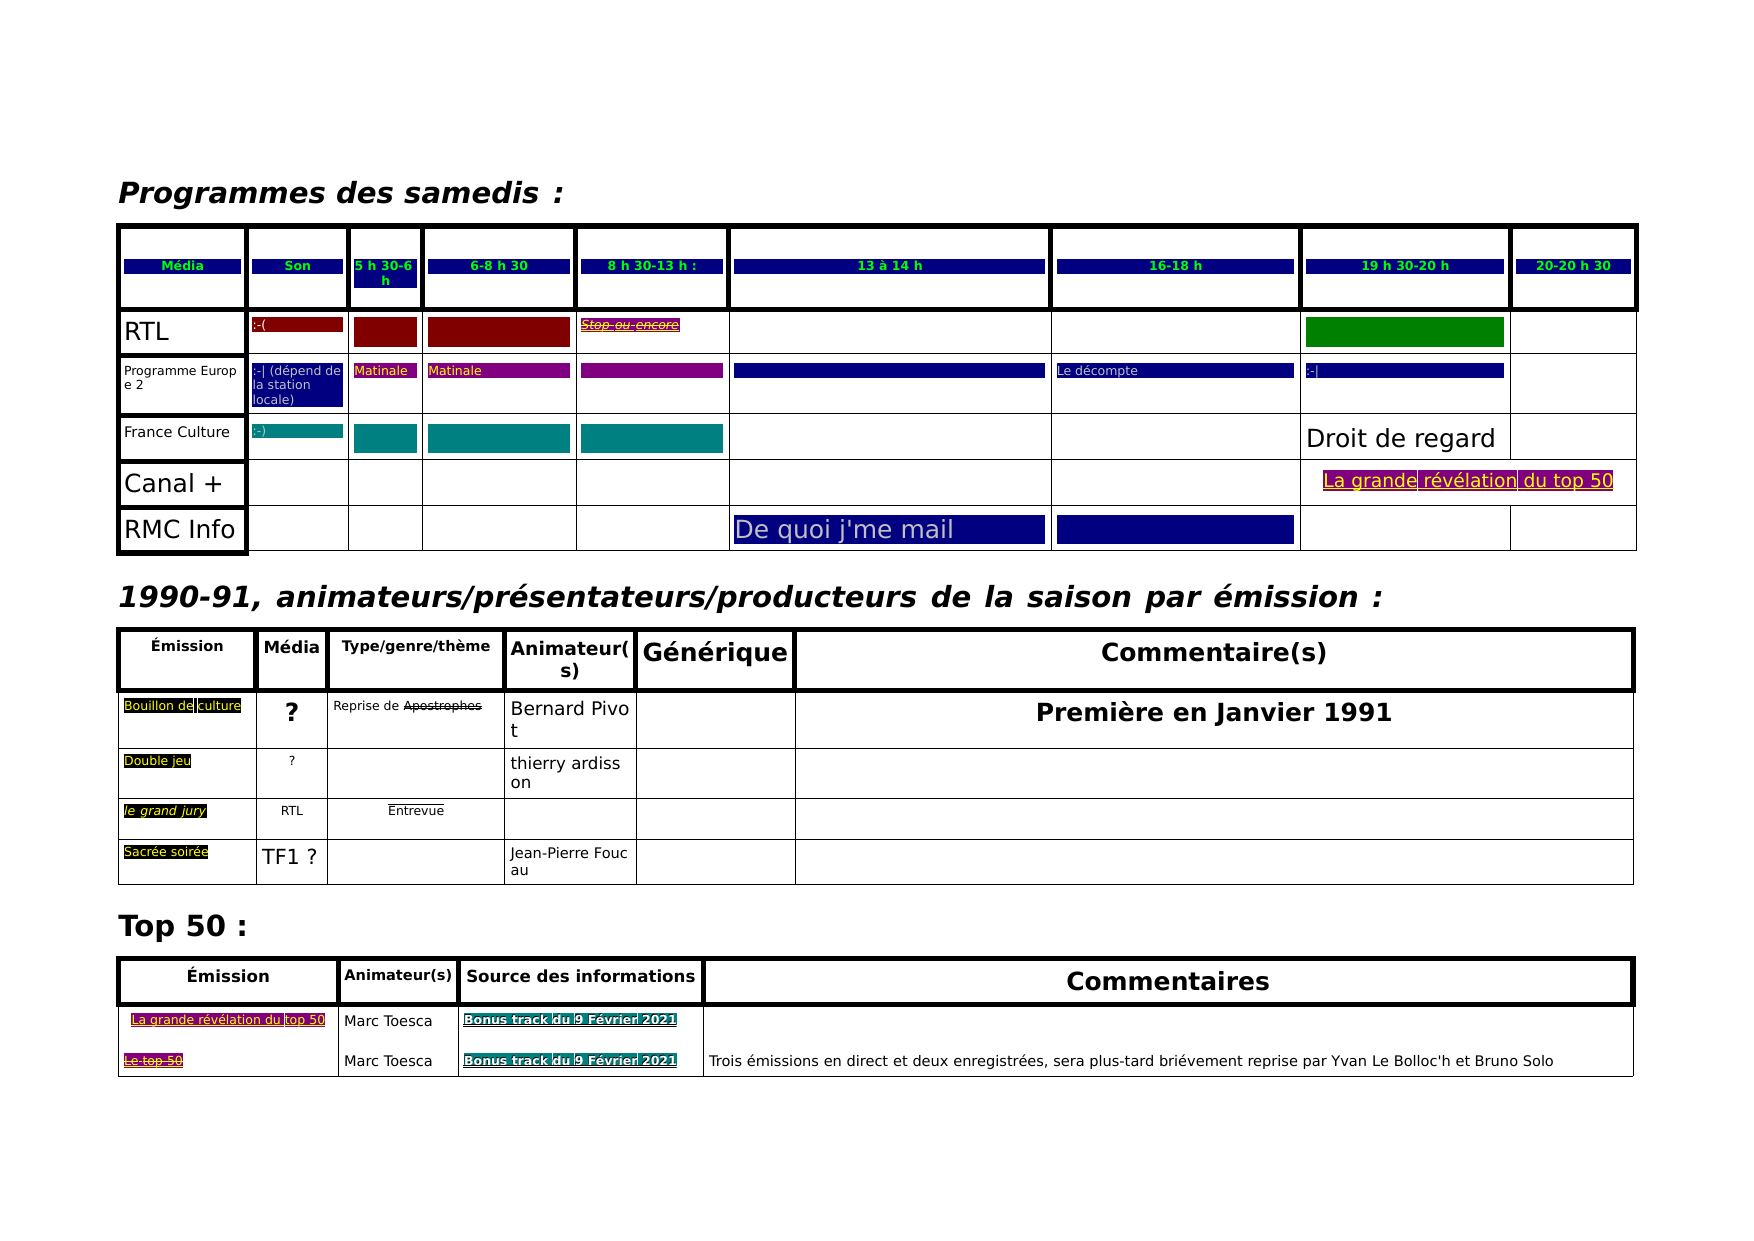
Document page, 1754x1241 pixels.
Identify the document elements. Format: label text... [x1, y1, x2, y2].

table_header Générique [638, 632, 792, 687]
subtitle Top 50 : [118, 909, 1636, 943]
table_cell [796, 840, 1633, 884]
table_cell [423, 414, 576, 459]
table_header Commentaires [706, 961, 1630, 1002]
table_cell [349, 414, 422, 459]
table_cell [637, 693, 795, 748]
table_cell [730, 414, 1051, 459]
table_cell RMC Info [121, 510, 244, 550]
table_cell [1301, 312, 1510, 352]
table_cell :-( [249, 312, 348, 352]
table_cell [1511, 506, 1636, 550]
table_header Source des informations [461, 961, 701, 1002]
table_cell Matinale [423, 354, 576, 413]
table_header Type/genre/thème [330, 632, 502, 687]
table_cell [637, 799, 795, 839]
table_cell [349, 460, 422, 504]
table_cell De quoi j'me mail [730, 506, 1051, 550]
table_cell Double jeu [119, 749, 256, 798]
table_cell [1052, 312, 1300, 352]
table_cell Le décompte [1052, 354, 1300, 413]
table_cell Le top 50 [119, 1048, 338, 1076]
table_header Émission [121, 632, 253, 687]
table_cell La grande révélation du top 50 [119, 1007, 338, 1048]
table_cell ? [257, 693, 327, 748]
table_cell [1511, 354, 1636, 413]
table_cell Entrevue [328, 799, 504, 839]
table_cell thierry ardisson [505, 749, 636, 798]
table_cell [577, 460, 729, 504]
table_cell [328, 749, 504, 798]
table_cell Stop ou encore [577, 312, 729, 352]
table_header 8 h 30-13 h : [578, 229, 726, 307]
table_cell TF1 ? [257, 840, 327, 884]
table_cell [796, 799, 1633, 839]
table_header Média [121, 229, 244, 307]
table_cell Première en Janvier 1991 [796, 693, 1633, 748]
table_cell :-| (dépend de la station locale) [249, 354, 348, 413]
table_header 13 à 14 h [731, 229, 1048, 307]
table_cell [704, 1007, 1633, 1048]
table_cell France Culture [121, 418, 244, 459]
table_header 16-18 h [1053, 229, 1298, 307]
table_cell [730, 460, 1051, 504]
table_cell :-) [249, 414, 348, 459]
table_cell [423, 460, 576, 504]
table_cell [730, 354, 1051, 413]
table_cell Sacrée soirée [119, 840, 256, 884]
subtitle Programmes des samedis : [118, 177, 1636, 211]
table_cell [1301, 506, 1510, 550]
table_cell [1052, 506, 1300, 550]
table_cell [1052, 414, 1300, 459]
table_header 6-8 h 30 [425, 229, 573, 307]
table_cell [1511, 312, 1636, 352]
table_cell Droit de regard [1301, 414, 1510, 459]
table_cell Programme Europe 2 [121, 358, 244, 413]
table_cell Bernard Pivot [505, 693, 636, 748]
table_cell [577, 354, 729, 413]
table_cell Bonus track du 9 Février 2021 [459, 1007, 703, 1048]
table_header 19 h 30-20 h [1303, 229, 1508, 307]
table_cell [1511, 414, 1636, 459]
subtitle 1990-91, animateurs/présentateurs/producteurs de la saison par émission : [118, 581, 1636, 614]
table_cell [577, 506, 729, 550]
table_cell Bouillon de culture [119, 693, 256, 748]
table_cell [637, 840, 795, 884]
table_header Son [249, 229, 346, 307]
table_cell Bonus track du 9 Février 2021 [459, 1048, 703, 1076]
table_cell [730, 312, 1051, 352]
table_cell [349, 312, 422, 352]
table_header Animateur(s) [507, 632, 633, 687]
table_cell Reprise de Apostrophes [328, 693, 504, 748]
table_cell Canal + [121, 464, 244, 504]
table_cell Marc Toesca [339, 1007, 458, 1048]
table_header Média [259, 632, 325, 687]
table_cell La grande révélation du top 50 [1301, 460, 1636, 504]
table_cell RTL [121, 312, 244, 352]
table_cell [423, 312, 576, 352]
table_cell le grand jury [119, 799, 256, 839]
table_cell ? [257, 749, 327, 798]
table_cell [637, 749, 795, 798]
table_cell [328, 840, 504, 884]
table_cell [505, 799, 636, 839]
table_cell :-| [1301, 354, 1510, 413]
table_cell Matinale [349, 354, 422, 413]
table_header 20-20 h 30 [1513, 229, 1634, 307]
table_cell [249, 460, 348, 504]
table_cell [423, 506, 576, 550]
table_cell RTL [257, 799, 327, 839]
table_cell Jean-Pierre Foucau [505, 840, 636, 884]
table_cell [1052, 460, 1300, 504]
table_cell [796, 749, 1633, 798]
table_cell [349, 506, 422, 550]
table_cell Trois émissions en direct et deux enregistrées, sera plus-tard briévement reprise par Yvan Le Bolloc'h et Bruno Solo [704, 1048, 1633, 1076]
table_cell [577, 414, 729, 459]
table_cell [249, 506, 348, 550]
table_header Commentaire(s) [797, 632, 1631, 687]
table_header Animateur(s) [341, 961, 456, 1002]
table_header 5 h 30-6 h [351, 229, 420, 307]
table_header Émission [121, 961, 336, 1002]
table_cell Marc Toesca [339, 1048, 458, 1076]
